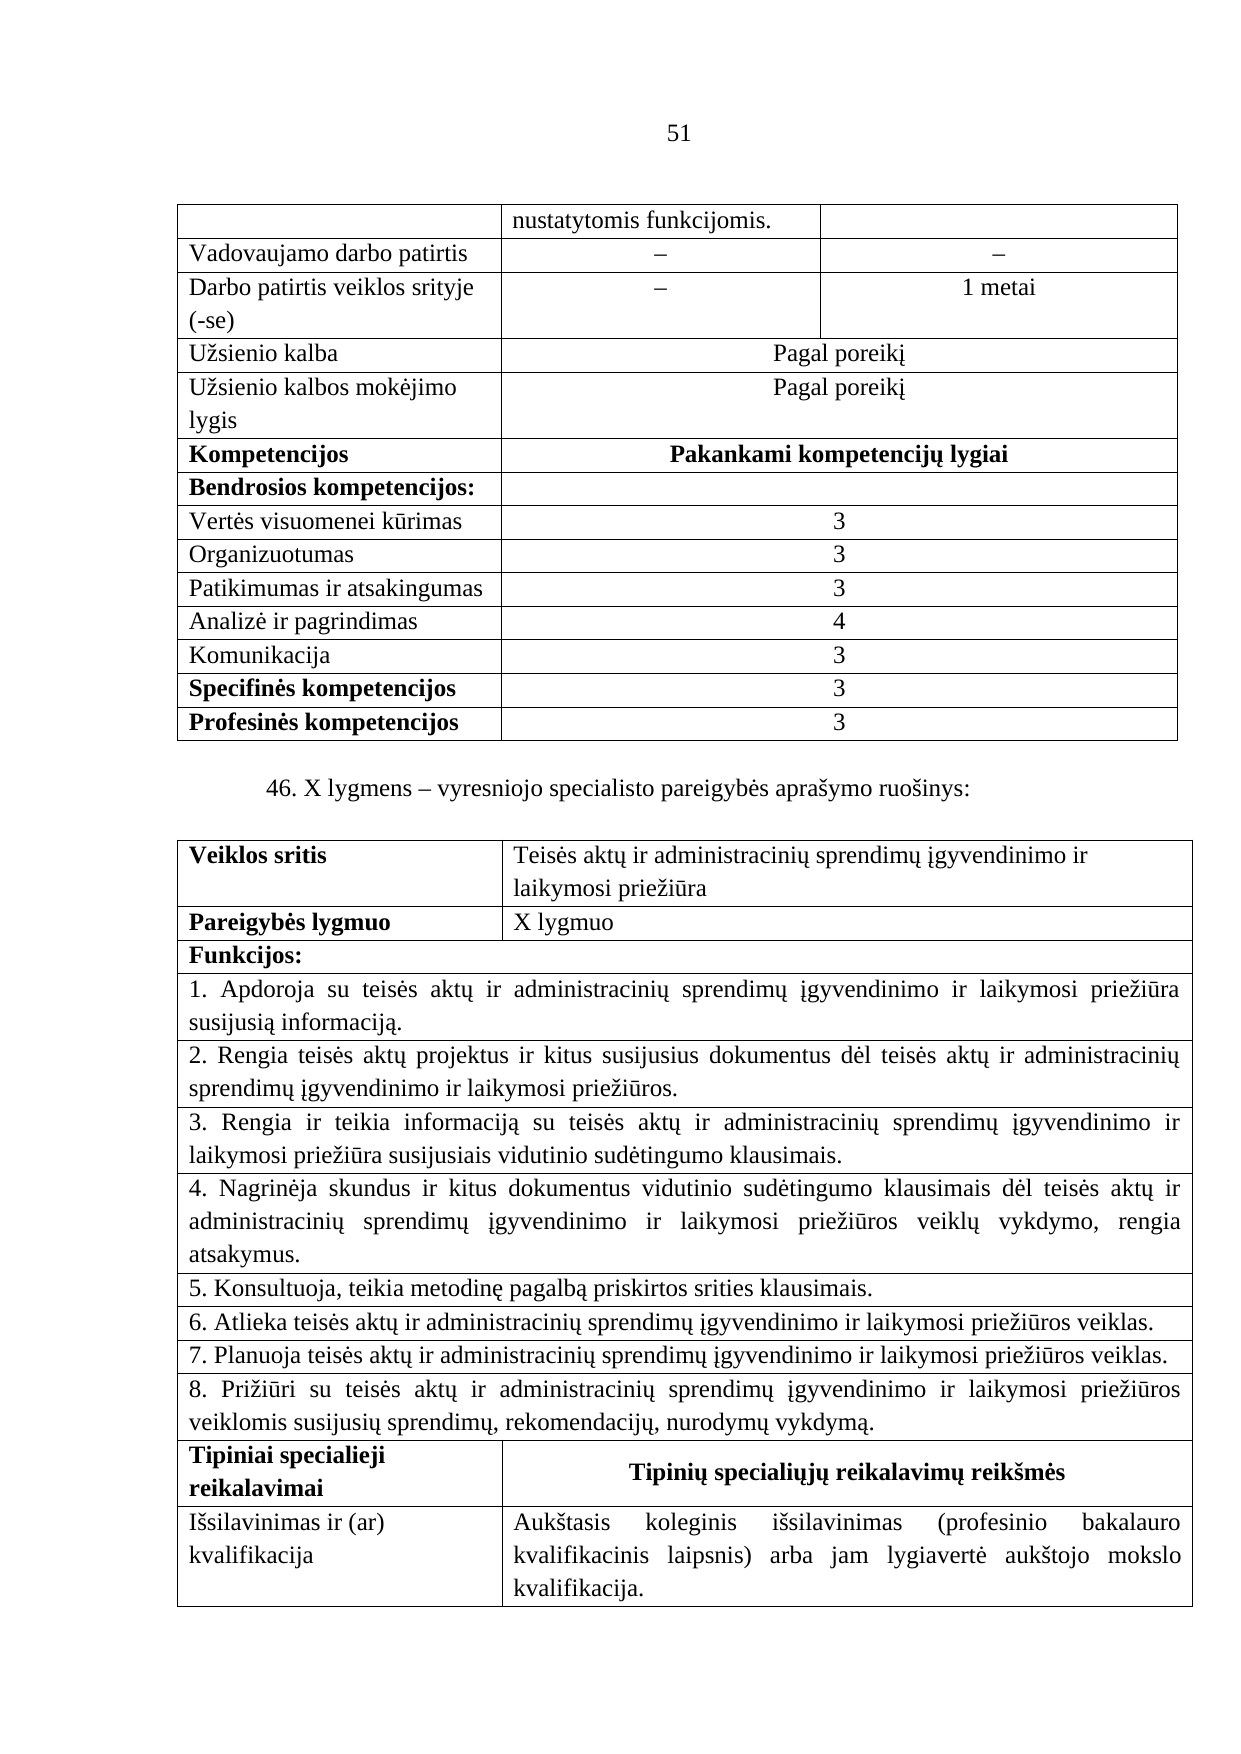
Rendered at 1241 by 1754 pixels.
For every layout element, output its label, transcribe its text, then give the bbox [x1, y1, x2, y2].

table_cell [1178, 639, 1182, 673]
table_cell [1178, 204, 1182, 238]
table_cell [1178, 438, 1182, 472]
table_cell [1178, 472, 1182, 505]
table_cell 5. Konsultuoja, teikia metodinę pagalbą priskirtos srities klausimais. [178, 1274, 1192, 1306]
table_cell Užsienio kalbos mokėjimo lygis [178, 373, 501, 438]
table_cell [1178, 338, 1182, 372]
table_cell Funkcijos: [178, 941, 1192, 973]
table_cell [1178, 706, 1182, 740]
table_cell Tipinių specialiųjų reikalavimų reikšmės [503, 1441, 1192, 1506]
table_cell Aukštasis koleginis išsilavinimas (profesinio bakalauro kvalifikacinis laipsnis) arba jam lygiavertė aukštojo mokslo kvalifikacija. [503, 1507, 1192, 1606]
table_cell Darbo patirtis veiklos srityje (-se) [178, 273, 501, 338]
table_cell [1178, 572, 1182, 606]
table_cell Užsienio kalba [178, 339, 501, 372]
table_cell [1178, 539, 1182, 572]
table_cell Pagal poreikį [502, 339, 1177, 372]
table_cell 3 [502, 540, 1177, 572]
table_cell – [502, 239, 820, 271]
table_cell [1178, 673, 1182, 706]
table_cell 1 metai [821, 273, 1177, 338]
table_cell Profesinės kompetencijos [178, 708, 501, 740]
table_cell Organizuotumas [178, 540, 501, 572]
table_cell Komunikacija [178, 640, 501, 673]
table_header Teisės aktų ir administracinių sprendimų įgyvendinimo ir laikymosi priežiūra [503, 841, 1192, 906]
table_cell Kompetencijos [178, 439, 501, 472]
table_cell 3 [502, 674, 1177, 706]
table_cell 7. Planuoja teisės aktų ir administracinių sprendimų įgyvendinimo ir laikymosi priežiūros veiklas. [178, 1341, 1192, 1373]
table_cell Pareigybės lygmuo [178, 907, 502, 940]
table_cell 3 [502, 708, 1177, 740]
table_cell [1178, 238, 1182, 271]
table_cell 6. Atlieka teisės aktų ir administracinių sprendimų įgyvendinimo ir laikymosi priežiūros veiklas. [178, 1307, 1192, 1339]
table_cell Tipiniai specialieji reikalavimai [178, 1441, 502, 1506]
table_cell 2. Rengia teisės aktų projektus ir kitus susijusius dokumentus dėl teisės aktų ir administracinių sprendimų įgyvendinimo ir laikymosi priežiūros. [178, 1041, 1192, 1106]
table_cell 8. Prižiūri su teisės aktų ir administracinių sprendimų įgyvendinimo ir laikymosi priežiūros veiklomis susijusių sprendimų, rekomendacijų, nurodymų vykdymą. [178, 1374, 1192, 1440]
table_cell 4 [502, 607, 1177, 639]
table_cell [1178, 505, 1182, 539]
table_cell 4. Nagrinėja skundus ir kitus dokumentus vidutinio sudėtingumo klausimais dėl teisės aktų ir administracinių sprendimų įgyvendinimo ir laikymosi priežiūros veiklų vykdymo, rengia atsakymus. [178, 1174, 1192, 1272]
table_cell 3 [502, 506, 1177, 539]
table_cell nustatytomis funkcijomis. [502, 205, 820, 238]
table_cell 3 [502, 640, 1177, 673]
table_cell Patikimumas ir atsakingumas [178, 573, 501, 606]
table_cell Vadovaujamo darbo patirtis [178, 239, 501, 271]
table_cell [502, 473, 1177, 505]
table_cell 1. Apdoroja su teisės aktų ir administracinių sprendimų įgyvendinimo ir laikymosi priežiūra susijusią informaciją. [178, 974, 1192, 1040]
table_cell [178, 205, 501, 238]
table_cell [821, 205, 1177, 238]
table_cell 3 [502, 573, 1177, 606]
table_cell Vertės visuomenei kūrimas [178, 506, 501, 539]
table_cell Išsilavinimas ir (ar) kvalifikacija [178, 1507, 502, 1606]
table_cell Analizė ir pagrindimas [178, 607, 501, 639]
table_cell Bendrosios kompetencijos: [178, 473, 501, 505]
table_cell [1178, 606, 1182, 639]
table_cell [1178, 271, 1182, 338]
text 46. X lygmens – vyresniojo specialisto pareigybės aprašymo ruošinys: [177, 773, 1181, 802]
table_cell 3. Rengia ir teikia informaciją su teisės aktų ir administracinių sprendimų įgyvendinimo ir laikymosi priežiūra susijusiais vidutinio sudėtingumo klausimais. [178, 1108, 1192, 1173]
table_cell – [502, 273, 820, 338]
table_cell X lygmuo [503, 907, 1192, 940]
table_cell [1178, 372, 1182, 438]
table_cell Specifinės kompetencijos [178, 674, 501, 706]
table_cell Pakankami kompetencijų lygiai [502, 439, 1177, 472]
table_cell Pagal poreikį [502, 373, 1177, 438]
table_cell – [821, 239, 1177, 271]
table_header Veiklos sritis [178, 841, 502, 906]
